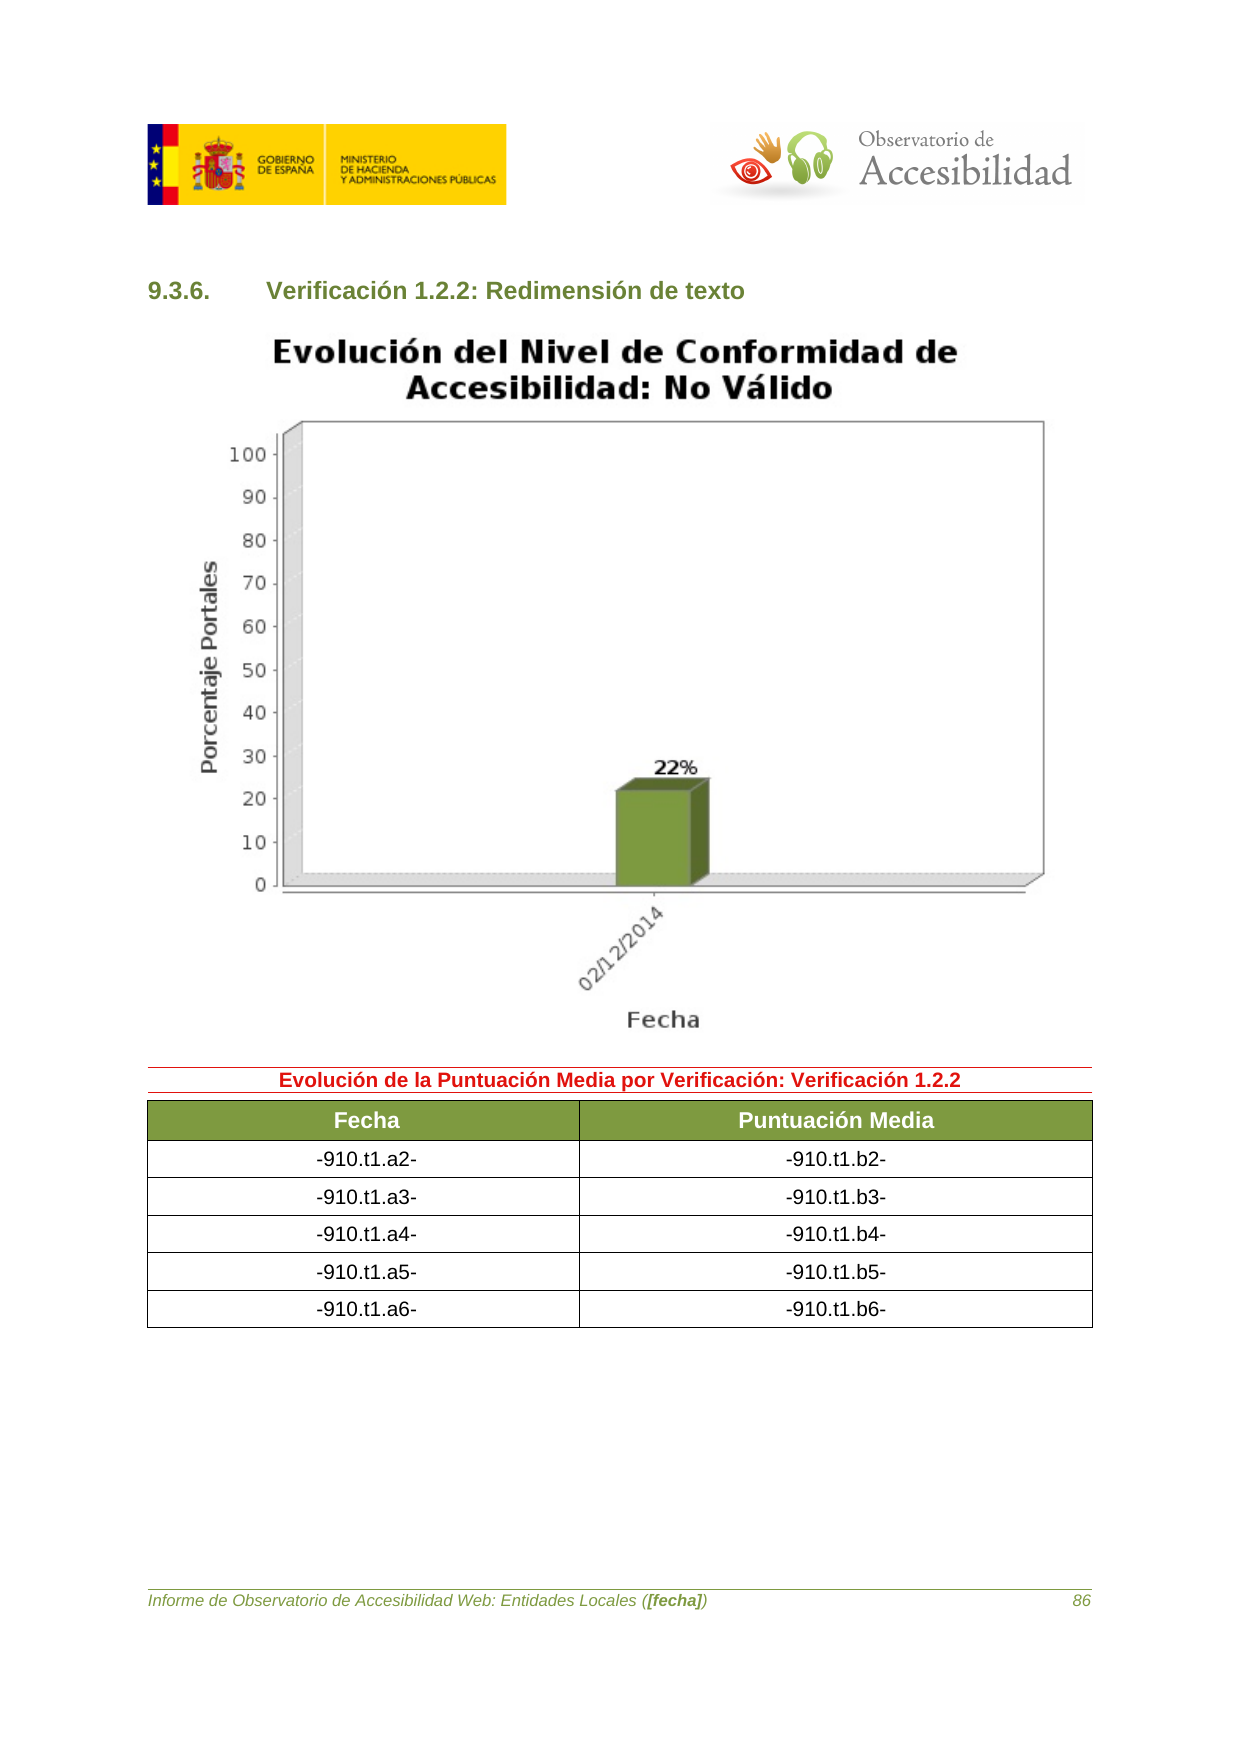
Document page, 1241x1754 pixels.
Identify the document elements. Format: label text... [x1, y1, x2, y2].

table_cell -910.t1.b6- [580, 1291, 1092, 1327]
table_cell -910.t1.a5- [148, 1253, 579, 1290]
list Verificación 1.2.2: Redimensión de texto [148, 276, 1092, 304]
table_header Puntuación Media [580, 1101, 1092, 1140]
picture [178, 332, 1062, 1042]
table_cell -910.t1.a3- [148, 1178, 579, 1215]
table_cell -910.t1.b5- [580, 1253, 1092, 1290]
table_header Fecha [148, 1101, 579, 1140]
picture [710, 122, 1086, 205]
picture [147, 124, 507, 205]
table_cell -910.t1.b2- [580, 1141, 1092, 1177]
table_cell -910.t1.a6- [148, 1291, 579, 1327]
table_cell -910.t1.a2- [148, 1141, 579, 1177]
table_cell -910.t1.b4- [580, 1216, 1092, 1252]
table_cell -910.t1.b3- [580, 1178, 1092, 1215]
table_cell -910.t1.a4- [148, 1216, 579, 1252]
text Evolución de la Puntuación Media por Verificación: Verificación 1.2.2 [148, 1068, 1092, 1092]
